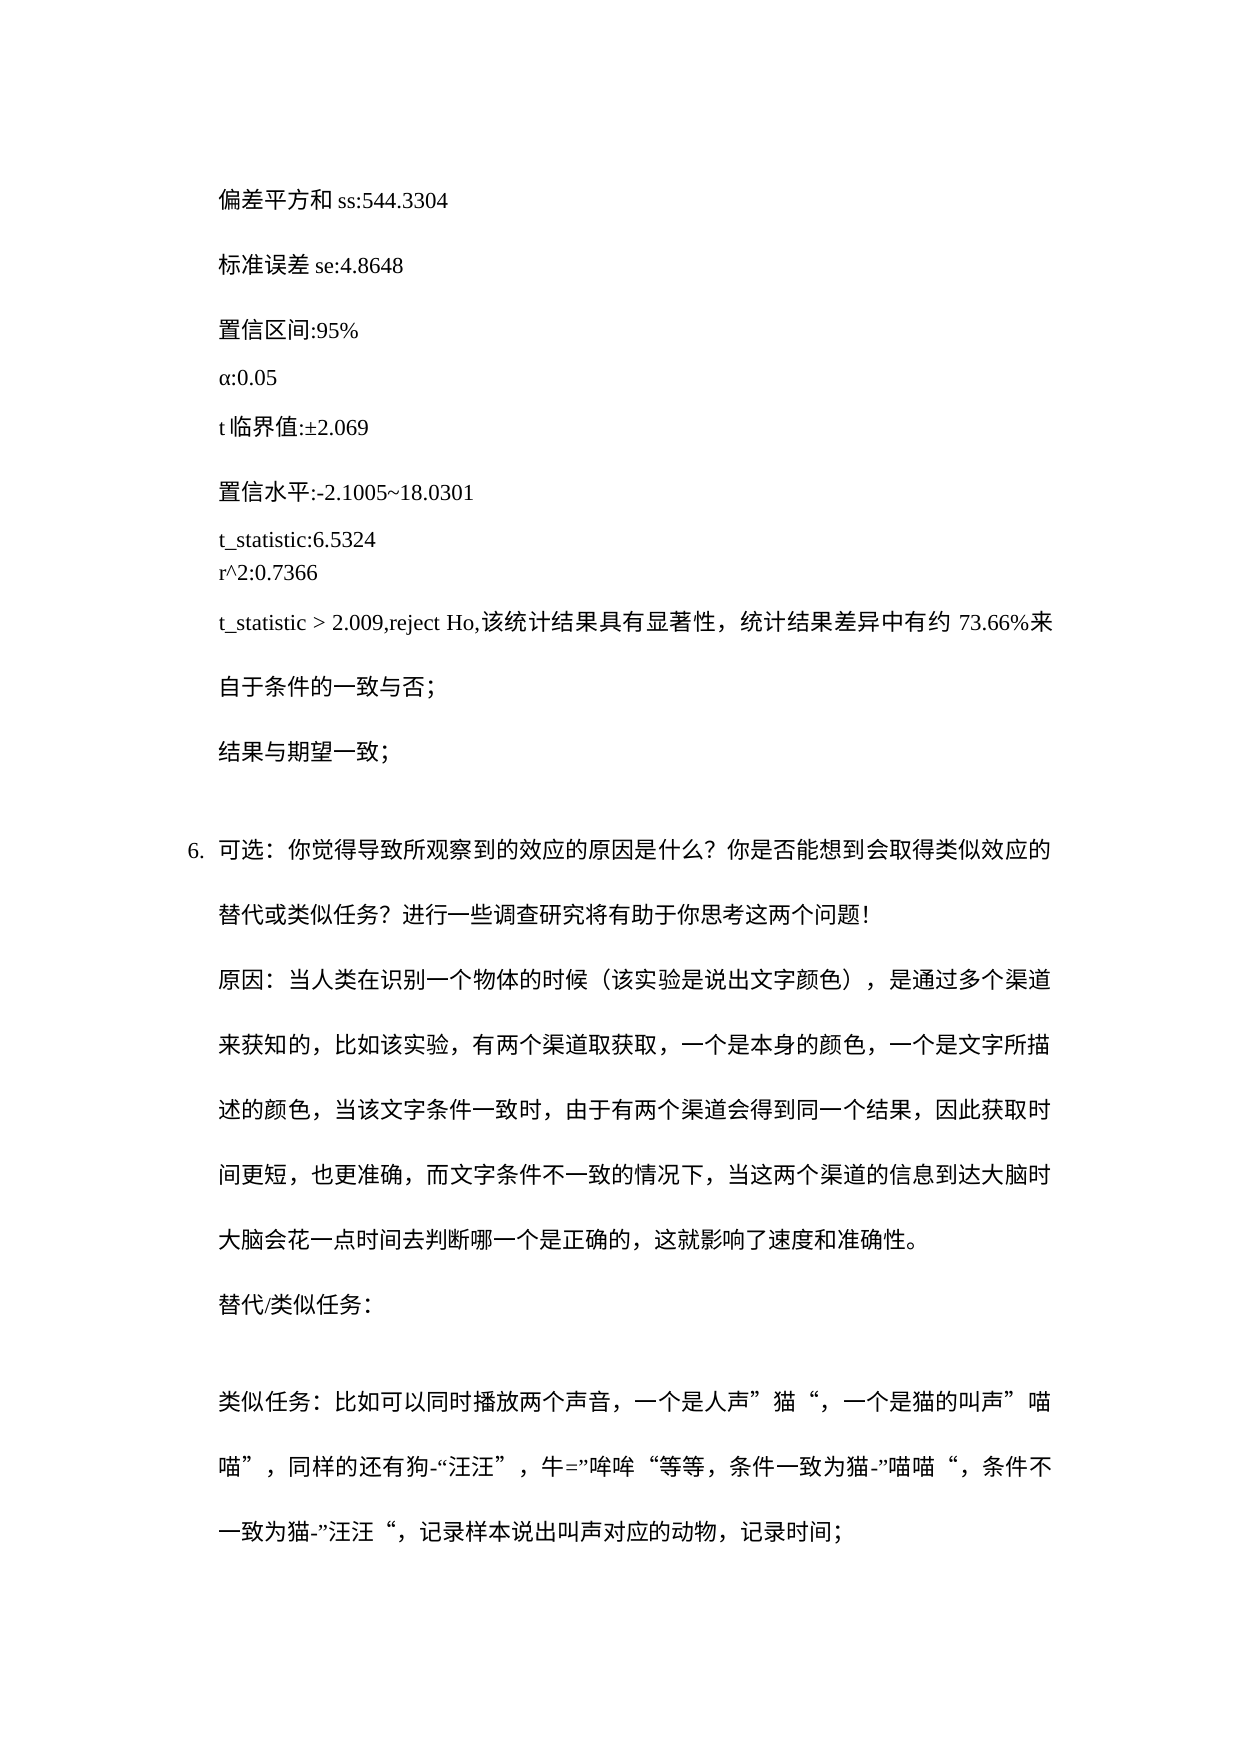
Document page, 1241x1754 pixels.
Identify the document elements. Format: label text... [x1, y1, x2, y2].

list t_statistic > 2.009,reject Ho,该统计结果具有显著性，统计结果差异中有约73.66%来自于条件的一致与否； [187, 584, 1053, 714]
list 原因：当人类在识别一个物体的时候（该实验是说出文字颜色），是通过多个渠道来获知的，比如该实验，有两个渠道取获取，一个是本身的颜色，一个是文字所描述的颜色，当该文字条件一致时，由于有两个渠道会得到同一个结果，因此获取时间更短，也更准确，而文字条件不一致的情况下，当这两个渠道的信息到达大脑时，大脑会花一点时间去判断哪一个是正确的，这就影响了速度和准确性。 [187, 942, 1053, 1267]
list 可选：你觉得导致所观察到的效应的原因是什么？你是否能想到会取得类似效应的替代或类似任务？进行一些调查研究将有助于你思考这两个问题！ [187, 812, 1053, 942]
list 偏差平方和ss:544.3304 [187, 162, 1053, 227]
list 标准误差se:4.8648 [187, 227, 1053, 292]
list 置信区间:95% [187, 292, 1053, 357]
list t临界值:±2.069 [187, 389, 1053, 454]
list 置信水平:-2.1005~18.0301 [187, 454, 1053, 519]
list r^2:0.7366 [187, 552, 1053, 584]
list t_statistic:6.5324 [187, 519, 1053, 552]
list α:0.05 [187, 357, 1053, 389]
list 替代/类似任务： [187, 1267, 1053, 1332]
list 结果与期望一致； [187, 714, 1053, 779]
list 类似任务：比如可以同时播放两个声音，一个是人声”猫“，一个是猫的叫声”喵喵”，同样的还有狗-“汪汪”，牛=”哞哞“等等，条件一致为猫-”喵喵“，条件不一致为猫-”汪汪“，记录样本说出叫声对应的动物，记录时间； [187, 1364, 1053, 1559]
